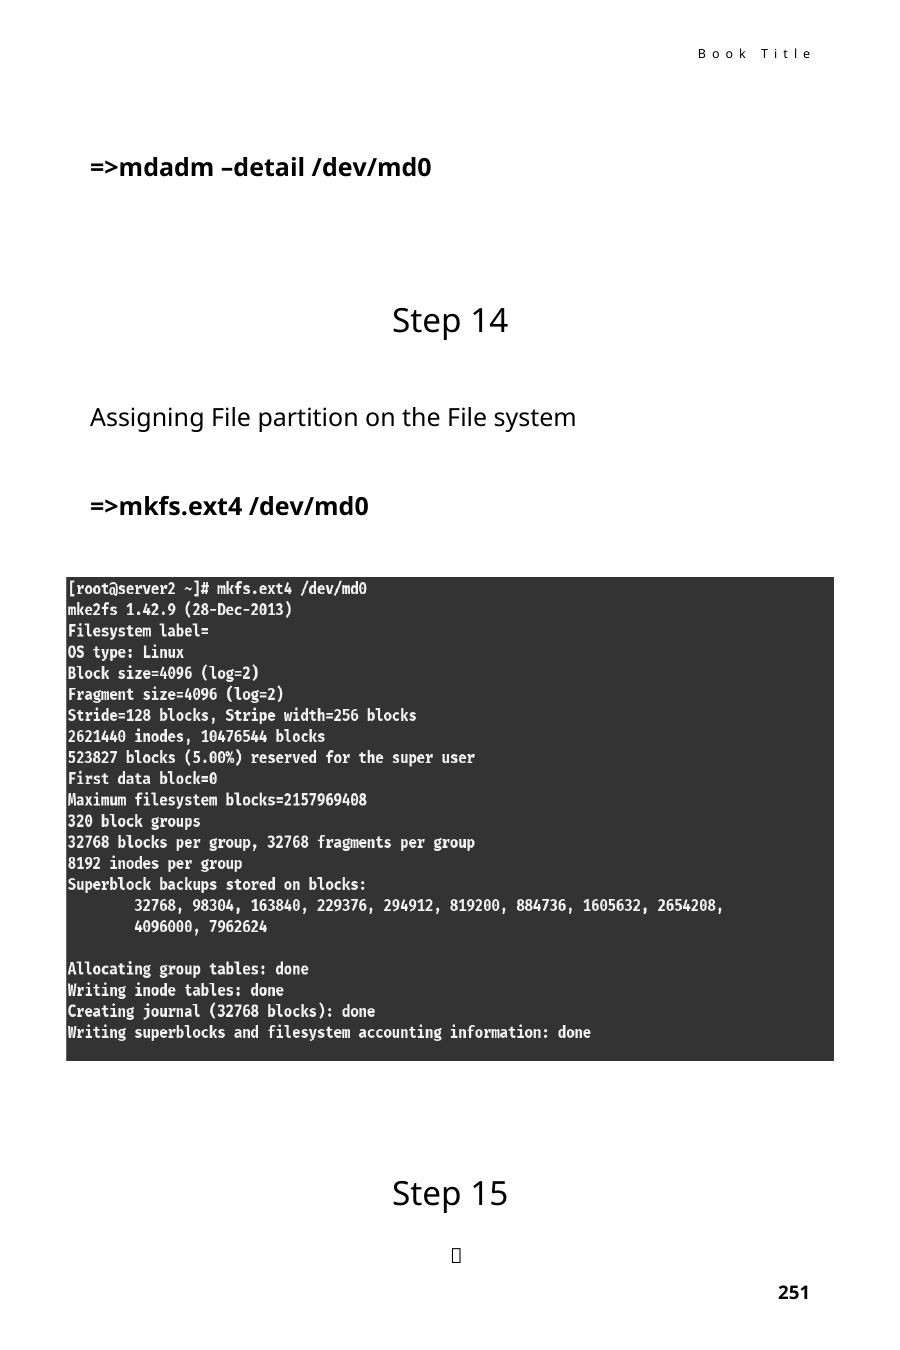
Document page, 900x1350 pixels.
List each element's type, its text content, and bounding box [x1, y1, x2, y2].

text =>mkfs.ext4 /dev/md0 [90, 488, 810, 523]
text Step 15 [90, 1169, 810, 1215]
picture [66, 577, 834, 1061]
text =>mdadm –detail /dev/md0 [90, 149, 810, 183]
text Step 14 [90, 297, 810, 342]
text Assigning File partition on the File system [90, 400, 810, 434]
